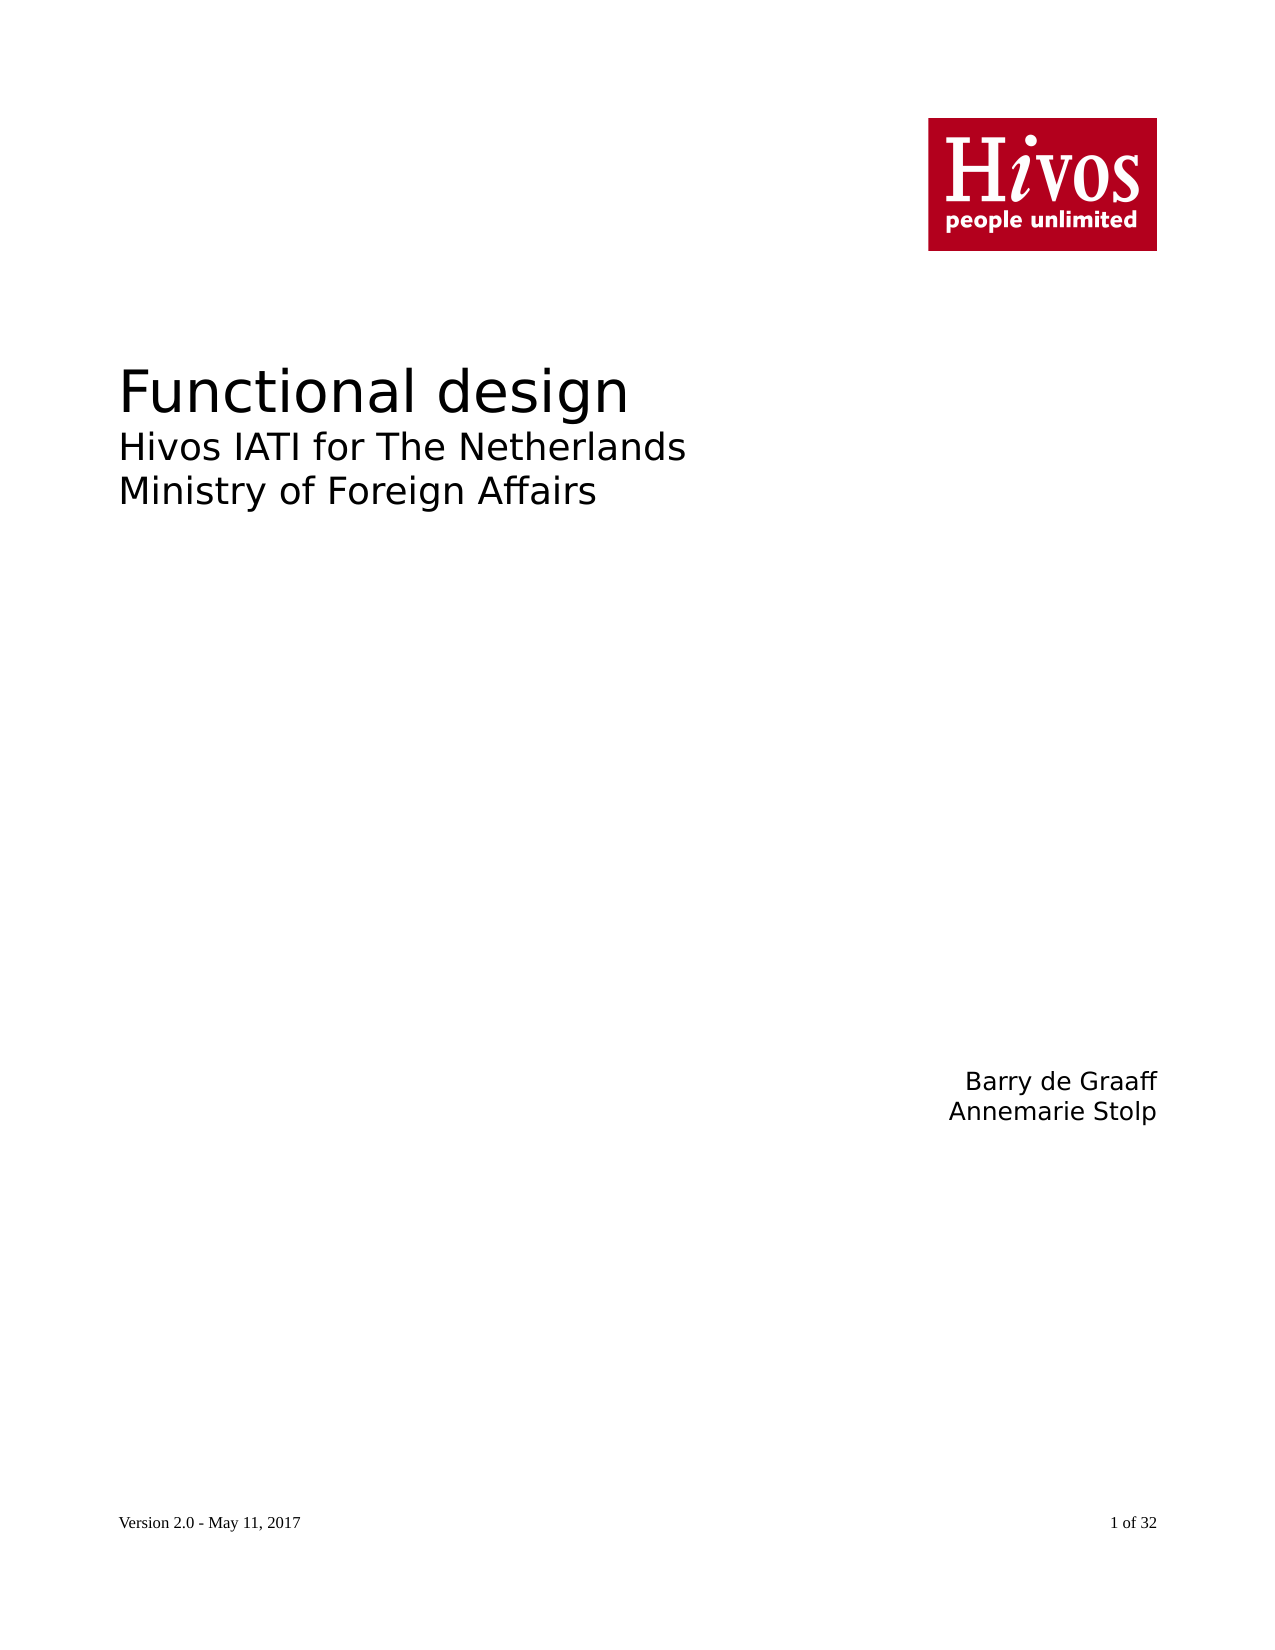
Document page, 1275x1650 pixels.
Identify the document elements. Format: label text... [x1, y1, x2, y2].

text Annemarie Stolp [118, 1097, 1157, 1126]
text Ministry of Foreign Affairs [118, 470, 1157, 513]
text Barry de Graaff [118, 1067, 1157, 1097]
text Hivos IATI for The Netherlands [118, 426, 1157, 470]
picture [928, 118, 1157, 251]
text Functional design [118, 358, 1157, 426]
